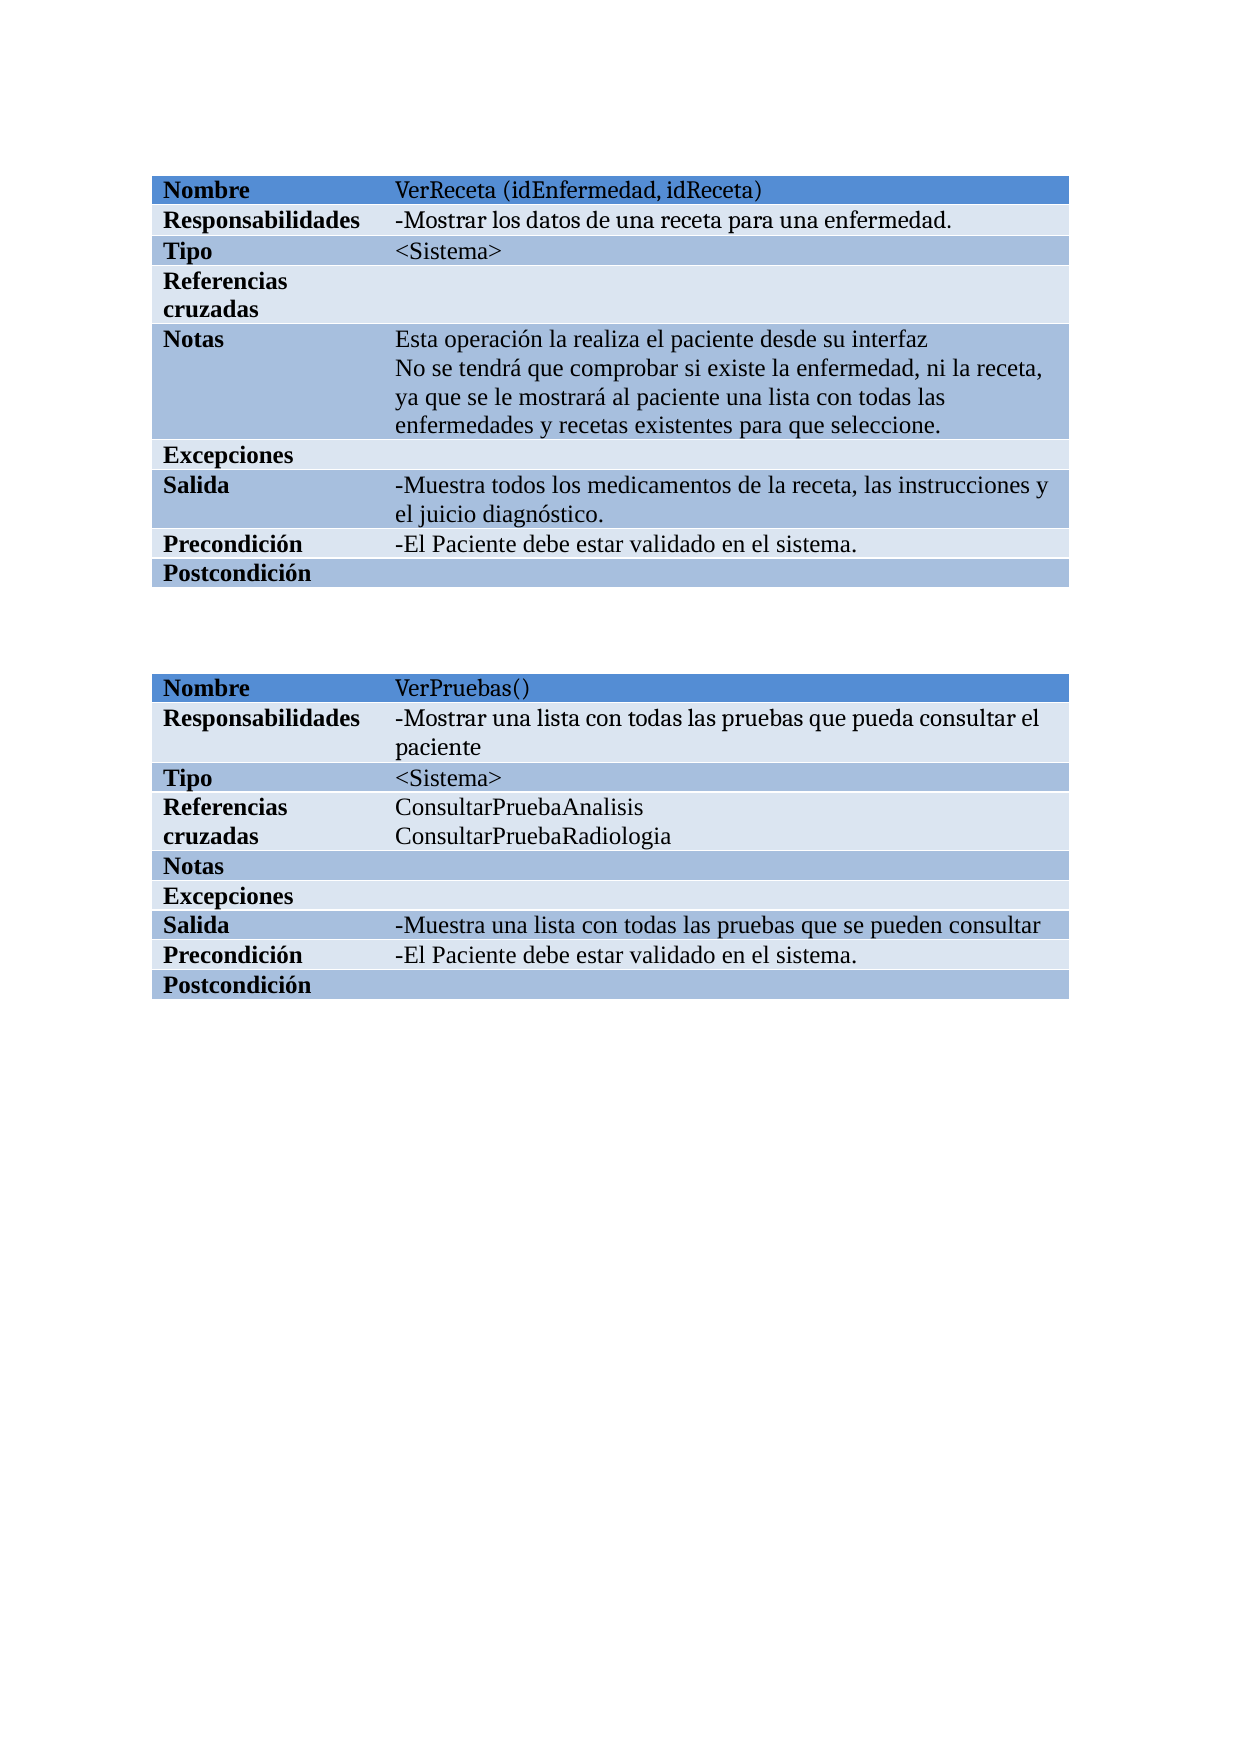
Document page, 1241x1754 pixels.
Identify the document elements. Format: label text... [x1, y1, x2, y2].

table_cell Salida [152, 911, 384, 939]
table_cell [384, 559, 1069, 587]
table_cell Esta operación la realiza el paciente desde su interfaz No se tendrá que comprobar si existe la enfermedad, ni la receta, ya que se le mostrará al paciente una lista con todas las enfermedades y recetas existentes para que seleccione. [384, 324, 1069, 439]
table_cell Referencias cruzadas [152, 266, 384, 323]
table_cell [384, 440, 1069, 469]
table_cell [384, 266, 1069, 323]
table_cell Postcondición [152, 970, 384, 999]
table_cell Referencias cruzadas [152, 793, 384, 850]
table_cell Tipo [152, 763, 384, 791]
table_cell -Muestra todos los medicamentos de la receta, las instrucciones y el juicio diagnóstico. [384, 470, 1069, 528]
table_cell Notas [152, 324, 384, 439]
table_cell <Sistema> [384, 236, 1069, 265]
table_cell -Muestra una lista con todas las pruebas que se pueden consultar [384, 911, 1069, 939]
table_cell -El Paciente debe estar validado en el sistema. [384, 529, 1069, 557]
table_cell -El Paciente debe estar validado en el sistema. [384, 940, 1069, 969]
table_cell [384, 970, 1069, 999]
table_cell Notas [152, 851, 384, 880]
table_header VerPruebas() [384, 674, 1069, 702]
table_header VerReceta (idEnfermedad, idReceta) [384, 176, 1069, 204]
table_cell [384, 881, 1069, 909]
table_cell -Mostrar los datos de una receta para una enfermedad. [384, 205, 1069, 235]
table_cell Postcondición [152, 559, 384, 587]
table_cell Precondición [152, 940, 384, 969]
table_cell Salida [152, 470, 384, 528]
table_cell Precondición [152, 529, 384, 557]
table_cell Responsabilidades [152, 205, 384, 235]
table_cell Excepciones [152, 440, 384, 469]
table_cell Responsabilidades [152, 703, 384, 762]
table_cell <Sistema> [384, 763, 1069, 791]
table_cell ConsultarPruebaAnalisis ConsultarPruebaRadiologia [384, 793, 1069, 850]
table_cell -Mostrar una lista con todas las pruebas que pueda consultar el paciente [384, 703, 1069, 762]
table_header Nombre [152, 674, 384, 702]
table_cell Excepciones [152, 881, 384, 909]
table_cell Tipo [152, 236, 384, 265]
table_cell [384, 851, 1069, 880]
table_header Nombre [152, 176, 384, 204]
